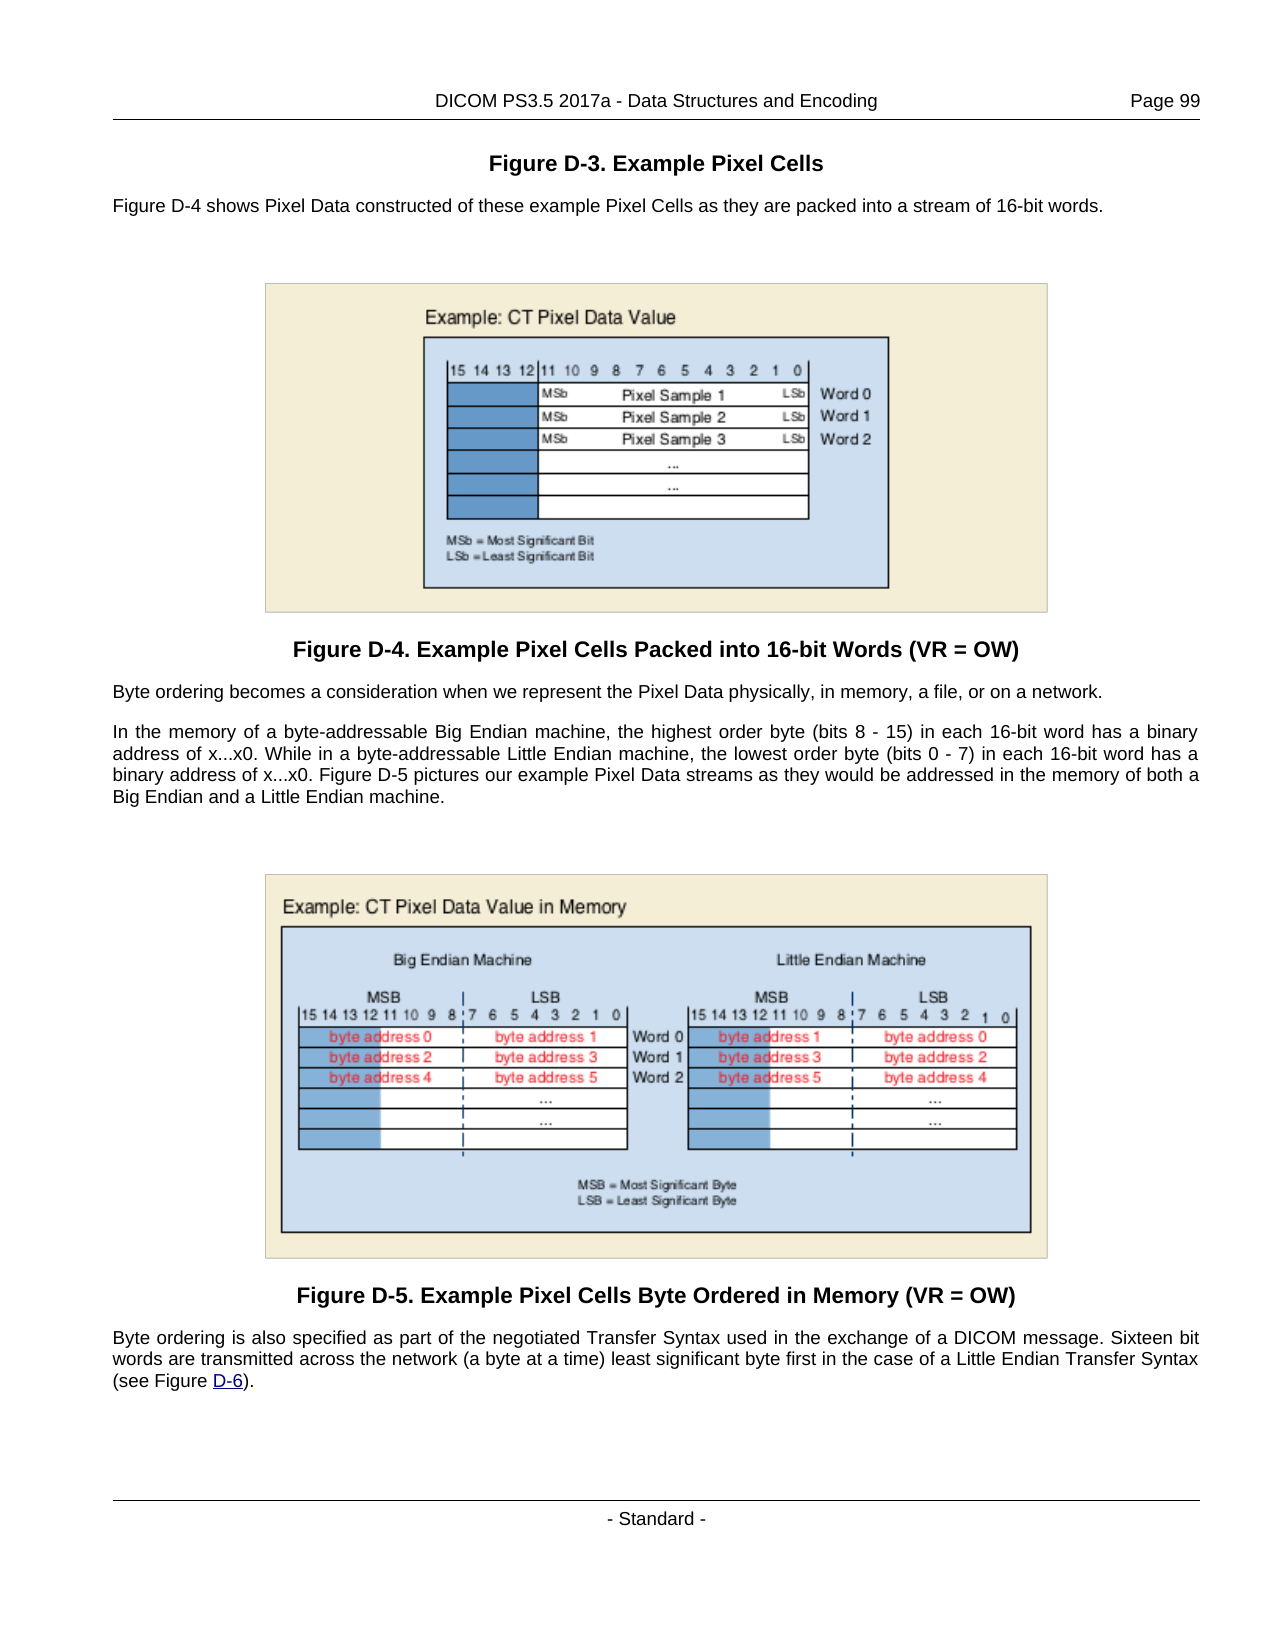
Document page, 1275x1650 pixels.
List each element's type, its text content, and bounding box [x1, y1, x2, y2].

text Figure D-5. Example Pixel Cells Byte Ordered in Memory (VR = OW) [112, 1282, 1200, 1308]
picture [264, 873, 1049, 1260]
text Figure D-4 shows Pixel Data constructed of these example Pixel Cells as they are packed into a stream of 16-bit words. [112, 194, 1200, 216]
text Byte ordering becomes a consideration when we represent the Pixel Data physically, in memory, a file, or on a network. [112, 681, 1200, 702]
text Figure D-3. Example Pixel Cells [112, 150, 1200, 176]
text In the memory of a byte-addressable Big Endian machine, the highest order byte (bits 8 - 15) in each 16-bit word has a binary address of x...x0. While in a byte-addressable Little Endian machine, the lowest order byte (bits 0 - 7) in each 16-bit word has a binary address of x...x0. Figure D-5 pictures our example Pixel Data streams as they would be addressed in the memory of both a Big Endian and a Little Endian machine. [112, 721, 1200, 807]
picture [264, 282, 1049, 614]
text Figure D-4. Example Pixel Cells Packed into 16-bit Words (VR = OW) [112, 636, 1200, 662]
text Byte ordering is also specified as part of the negotiated Transfer Syntax used in the exchange of a DICOM message. Sixteen bit words are transmitted across the network (a byte at a time) least significant byte first in the case of a Little Endian Transfer Syntax (see Figure D-6). [112, 1326, 1200, 1391]
